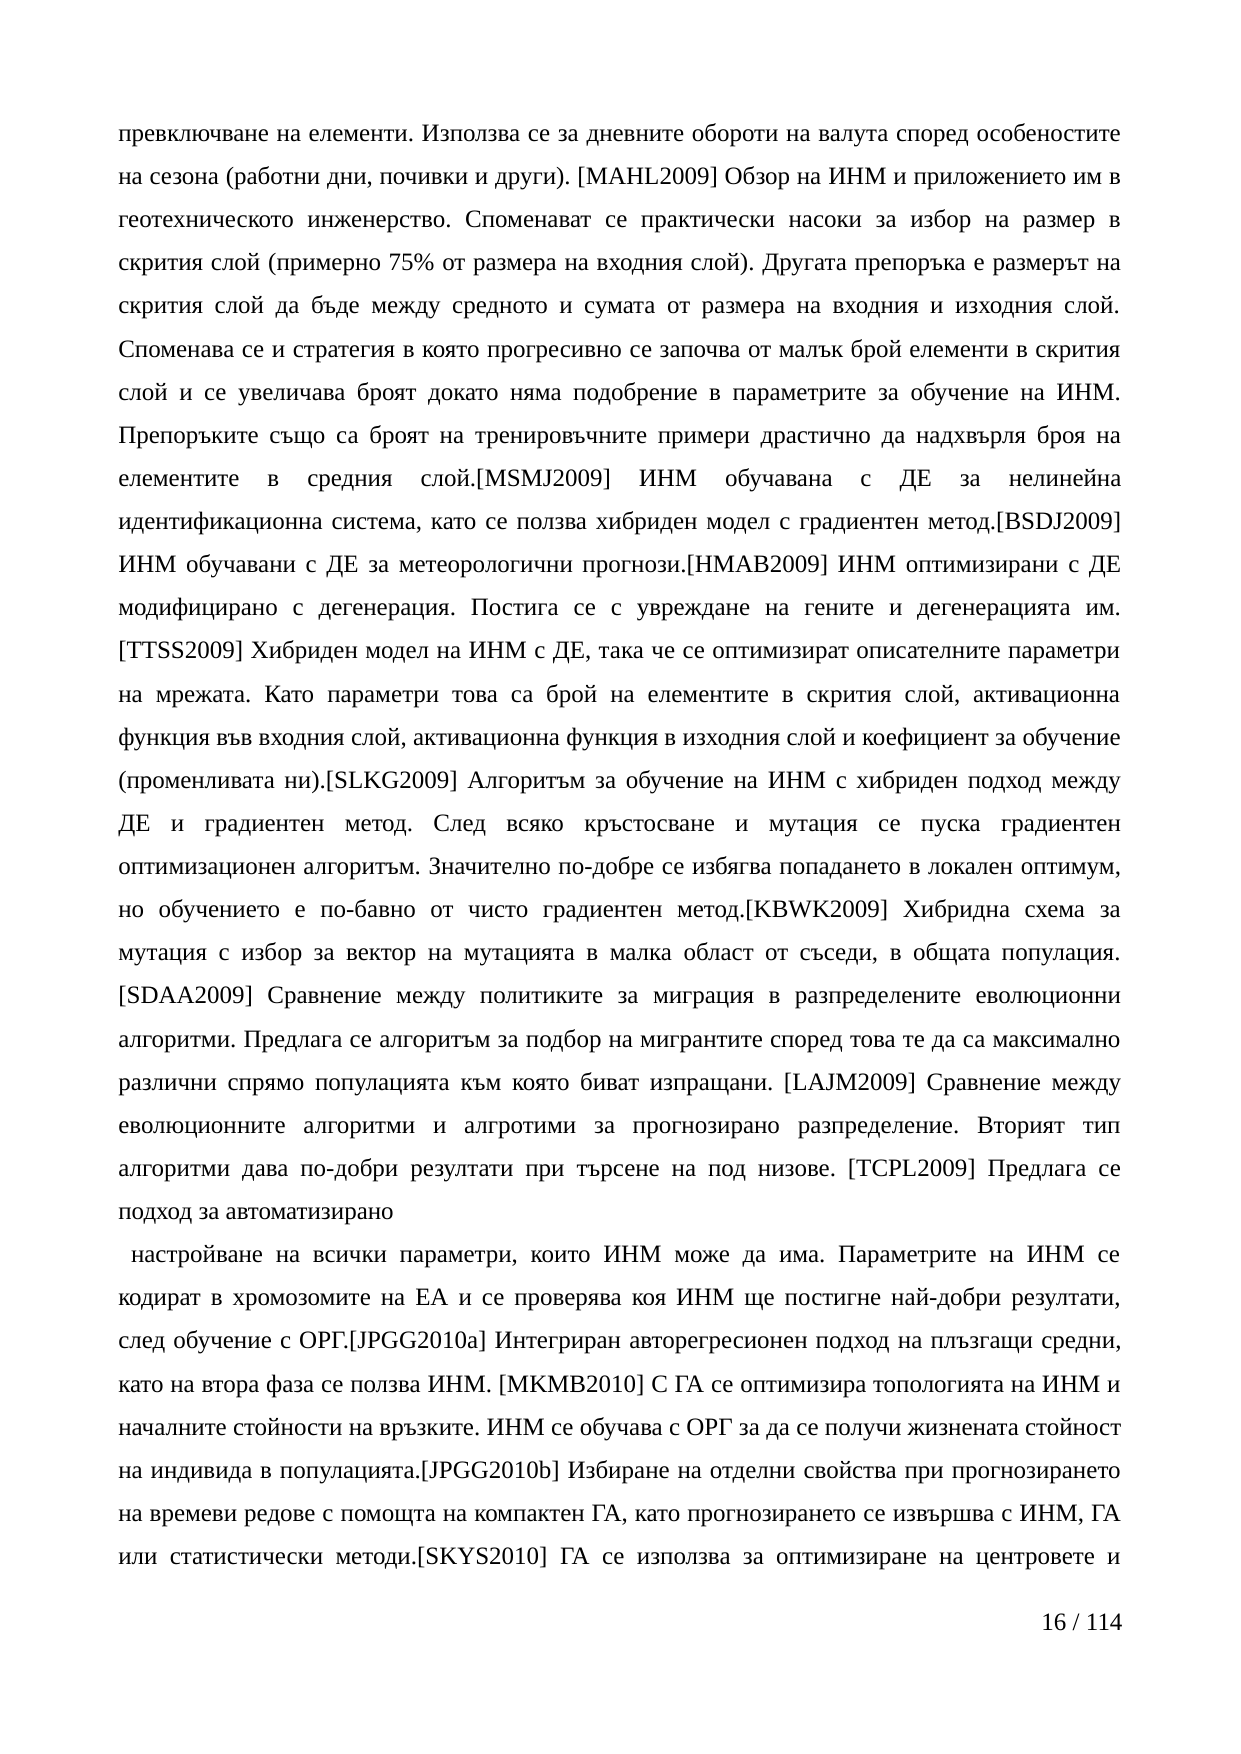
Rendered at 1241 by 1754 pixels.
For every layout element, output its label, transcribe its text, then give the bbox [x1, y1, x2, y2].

text настройване на всички параметри, които ИНМ може да има. Параметрите на ИНМ се кодират в хромозомите на ЕА и се проверява коя ИНМ ще постигне най-добри резултати, след обучение с ОРГ.[JPGG2010a] Интегриран авторегресионен подход на плъзгащи средни, като на втора фаза се ползва ИНМ. [MKMB2010] С ГА се оптимизира топологията на ИНМ и началните стойности на връзките. ИНМ се обучава с ОРГ за да се получи жизнената стойност на индивида в популацията.[JPGG2010b] Избиране на отделни свойства при прогнозирането на времеви редове с помощта на компактен ГА, като прогнозирането се извършва с ИНМ, ГА или статистически методи.[SKYS2010] ГА се използва за оптимизиране на центровете и [118, 1239, 1122, 1570]
text превключване на елементи. Използва се за дневните обороти на валута според особеностите на сезона (работни дни, почивки и други). [MAHL2009] Обзор на ИНМ и приложението им в геотехническото инженерство. Споменават се практически насоки за избор на размер в скрития слой (примерно 75% от размера на входния слой). Другата препоръка е размерът на скрития слой да бъде между средното и сумата от размера на входния и изходния слой. Споменава се и стратегия в която прогресивно се започва от малък брой елементи в скрития слой и се увеличава броят докато няма подобрение в параметрите за обучение на ИНМ. Препоръките също са броят на тренировъчните примери драстично да надхвърля броя на елементите в средния слой.[MSMJ2009] ИНМ обучавана с ДЕ за нелинейна идентификационна система, като се ползва хибриден модел с градиентен метод.[BSDJ2009] ИНМ обучавани с ДЕ за метеорологични прогнози.[HMAB2009] ИНМ оптимизирани с ДЕ модифицирано с дегенерация. Постига се с увреждане на гените и дегенерацията им.[TTSS2009] Хибриден модел на ИНМ с ДЕ, така че се оптимизират описателните параметри на мрежата. Като параметри това са брой на елементите в скрития слой, активационна функция във входния слой, активационна функция в изходния слой и коефициент за обучение (променливата ни).[SLKG2009] Алгоритъм за обучение на ИНМ с хибриден подход между ДЕ и градиентен метод. След всяко кръстосване и мутация се пуска градиентен оптимизационен алгоритъм. Значително по-добре се избягва попадането в локален оптимум, но обучението е по-бавно от чисто градиентен метод.[KBWK2009] Хибридна схема за мутация с избор за вектор на мутацията в малка област от съседи, в общата популация.[SDAA2009] Сравнение между политиките за миграция в разпределените еволюционни алгоритми. Предлага се алгоритъм за подбор на мигрантите според това те да са максимално различни спрямо популацията към която биват изпращани. [LAJM2009] Сравнение между еволюционните алгоритми и алгротими за прогнозирано разпределение. Вторият тип алгоритми дава по-добри резултати при търсене на под низове. [TCPL2009] Предлага се подход за автоматизирано [118, 118, 1122, 1225]
